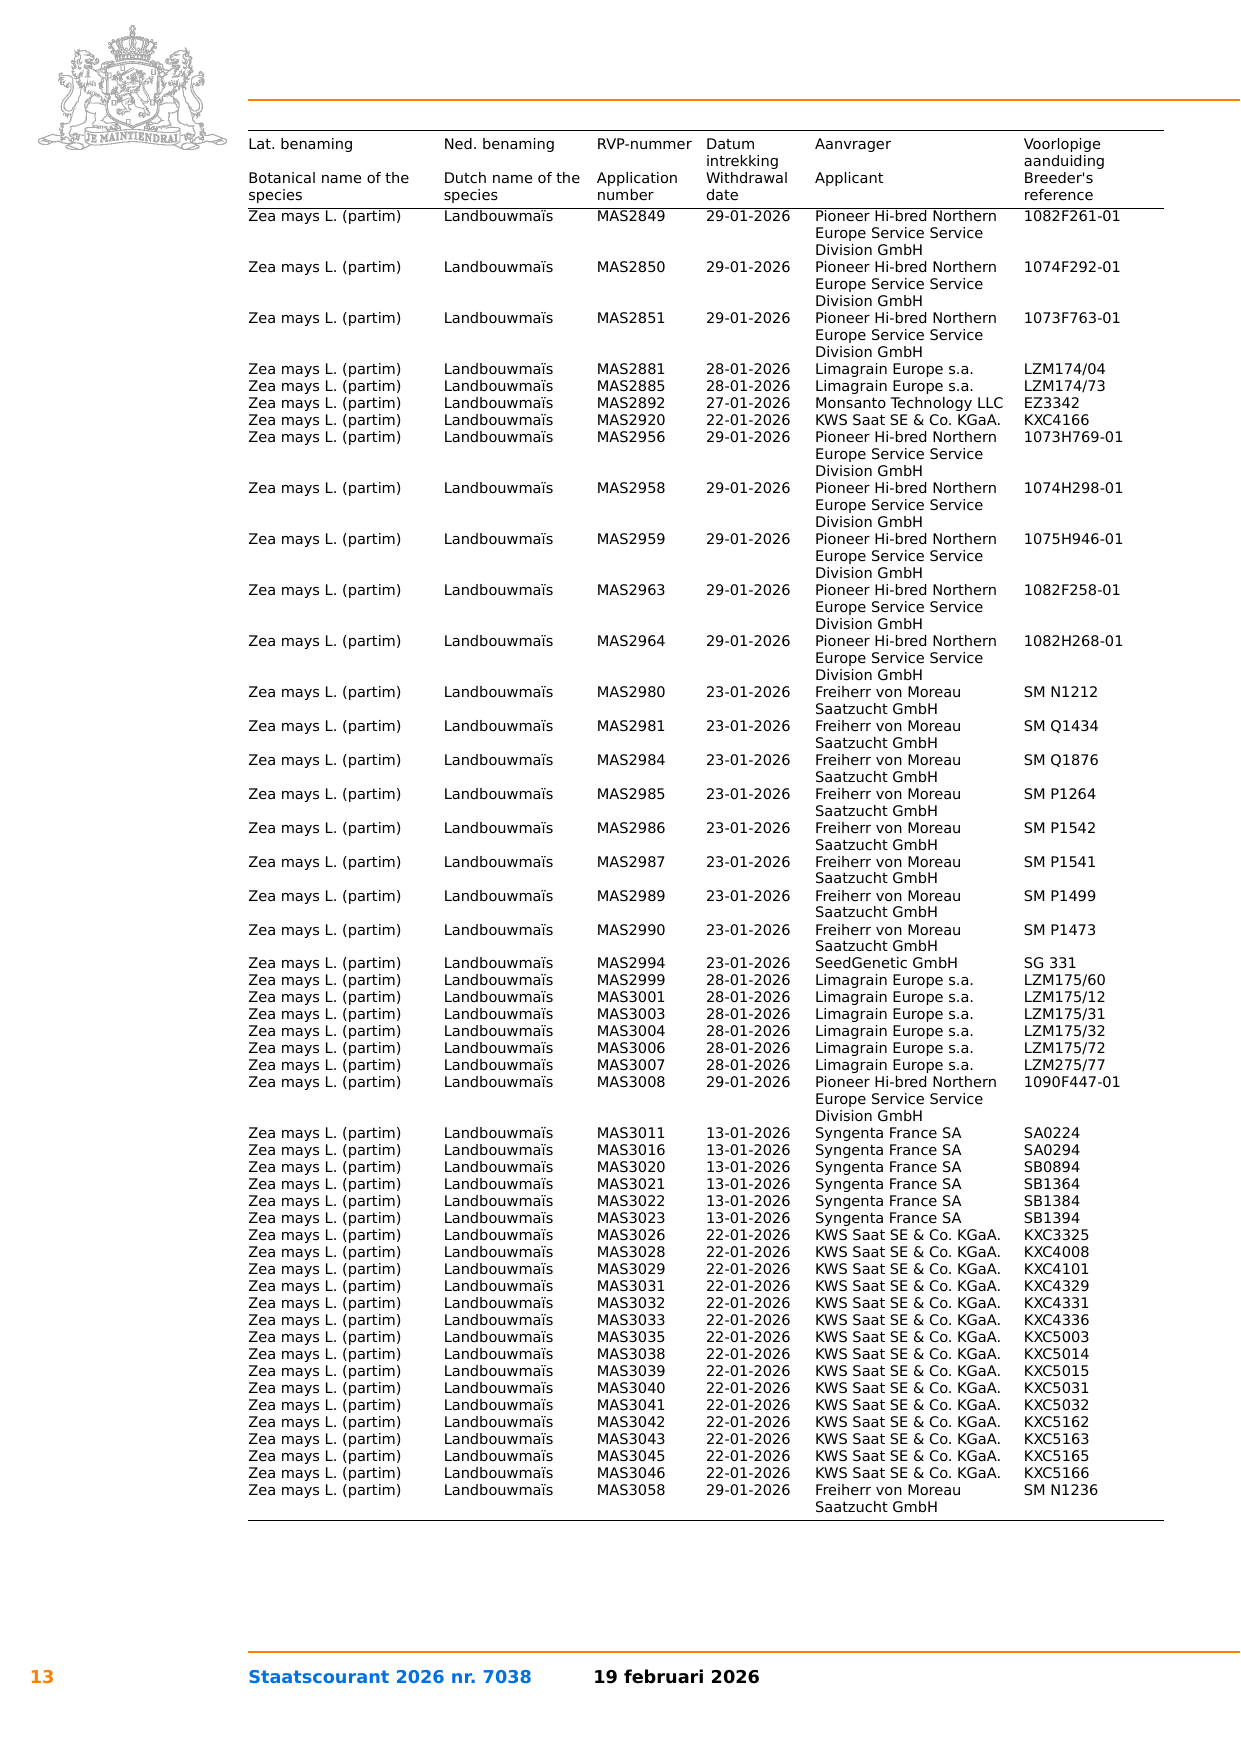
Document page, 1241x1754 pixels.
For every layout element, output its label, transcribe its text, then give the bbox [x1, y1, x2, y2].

table_cell SM N1212 [1018, 684, 1163, 718]
table_cell Syngenta France SA [809, 1125, 1018, 1142]
table_cell Landbouwmaïs [438, 1482, 591, 1520]
table_cell KXC3325 [1018, 1227, 1163, 1244]
table_cell Zea mays L. (partim) [248, 972, 438, 989]
table_cell SA0294 [1018, 1142, 1163, 1159]
table_cell Landbouwmaïs [438, 1074, 591, 1125]
table_cell 22-01-2026 [700, 1346, 809, 1363]
table_cell Limagrain Europe s.a. [809, 378, 1018, 395]
table_cell Zea mays L. (partim) [248, 412, 438, 429]
table_cell LZM175/31 [1018, 1006, 1163, 1023]
table_cell KWS Saat SE & Co. KGaA. [809, 1363, 1018, 1380]
table_cell KXC5165 [1018, 1448, 1163, 1465]
table_cell 22-01-2026 [700, 1312, 809, 1329]
table_cell EZ3342 [1018, 395, 1163, 412]
table_cell MAS2963 [591, 582, 700, 633]
table_cell KXC4331 [1018, 1295, 1163, 1312]
table_cell LZM275/77 [1018, 1057, 1163, 1074]
table_cell 29-01-2026 [700, 209, 809, 259]
table_cell MAS2984 [591, 752, 700, 786]
table_cell 22-01-2026 [700, 1329, 809, 1346]
table_cell 22-01-2026 [700, 1278, 809, 1295]
table_cell 22-01-2026 [700, 1448, 809, 1465]
table_cell Zea mays L. (partim) [248, 361, 438, 378]
table_cell MAS2849 [591, 209, 700, 259]
table_cell KXC4336 [1018, 1312, 1163, 1329]
table_cell LZM175/72 [1018, 1040, 1163, 1057]
table_cell Zea mays L. (partim) [248, 1227, 438, 1244]
table_cell KXC5014 [1018, 1346, 1163, 1363]
table_cell Landbouwmaïs [438, 429, 591, 480]
table_cell MAS3001 [591, 989, 700, 1006]
table_cell Zea mays L. (partim) [248, 1125, 438, 1142]
table_cell MAS2999 [591, 972, 700, 989]
table_cell Freiherr von Moreau Saatzucht GmbH [809, 786, 1018, 819]
table_cell KWS Saat SE & Co. KGaA. [809, 1414, 1018, 1431]
table_cell 22-01-2026 [700, 1380, 809, 1397]
table_cell Limagrain Europe s.a. [809, 1057, 1018, 1074]
table_cell Zea mays L. (partim) [248, 1006, 438, 1023]
table_cell Freiherr von Moreau Saatzucht GmbH [809, 752, 1018, 786]
table_cell Landbouwmaïs [438, 1448, 591, 1465]
table_cell 22-01-2026 [700, 1414, 809, 1431]
table_cell 23-01-2026 [700, 752, 809, 786]
table_cell Zea mays L. (partim) [248, 1431, 438, 1448]
table_cell Zea mays L. (partim) [248, 395, 438, 412]
table_cell Landbouwmaïs [438, 1023, 591, 1040]
table_cell Landbouwmaïs [438, 1125, 591, 1142]
table_cell Landbouwmaïs [438, 1278, 591, 1295]
table_cell MAS3021 [591, 1176, 700, 1193]
table_cell Zea mays L. (partim) [248, 1380, 438, 1397]
table_cell Landbouwmaïs [438, 1465, 591, 1482]
table_cell Zea mays L. (partim) [248, 1040, 438, 1057]
table_cell Pioneer Hi-bred Northern Europe Service Service Division GmbH [809, 1074, 1018, 1125]
table_cell Landbouwmaïs [438, 1312, 591, 1329]
table_cell LZM174/73 [1018, 378, 1163, 395]
table_cell 22-01-2026 [700, 1295, 809, 1312]
table_cell SM P1264 [1018, 786, 1163, 819]
table_cell MAS2985 [591, 786, 700, 819]
table_header RVP-nummer [591, 131, 700, 169]
table_cell MAS3043 [591, 1431, 700, 1448]
table_cell Zea mays L. (partim) [248, 378, 438, 395]
table_cell KWS Saat SE & Co. KGaA. [809, 1397, 1018, 1414]
table_cell MAS2981 [591, 718, 700, 752]
table_cell SM P1541 [1018, 854, 1163, 887]
table_cell MAS3058 [591, 1482, 700, 1520]
table_cell 13-01-2026 [700, 1125, 809, 1142]
table_cell Syngenta France SA [809, 1193, 1018, 1210]
table_cell Landbouwmaïs [438, 1193, 591, 1210]
table_cell 28-01-2026 [700, 378, 809, 395]
table_cell Pioneer Hi-bred Northern Europe Service Service Division GmbH [809, 633, 1018, 684]
table_cell Pioneer Hi-bred Northern Europe Service Service Division GmbH [809, 310, 1018, 361]
table_cell Landbouwmaïs [438, 1295, 591, 1312]
table_cell Limagrain Europe s.a. [809, 361, 1018, 378]
table_cell MAS2850 [591, 259, 700, 310]
table_cell KXC4329 [1018, 1278, 1163, 1295]
table_cell Syngenta France SA [809, 1210, 1018, 1227]
table_cell Landbouwmaïs [438, 378, 591, 395]
table_cell Landbouwmaïs [438, 1159, 591, 1176]
table_cell Zea mays L. (partim) [248, 1193, 438, 1210]
table_cell KXC5031 [1018, 1380, 1163, 1397]
table_cell Landbouwmaïs [438, 786, 591, 819]
table_cell Botanical name of the species [248, 170, 438, 208]
table_cell SeedGenetic GmbH [809, 955, 1018, 972]
table_cell 28-01-2026 [700, 1040, 809, 1057]
table_cell MAS2881 [591, 361, 700, 378]
table_cell 23-01-2026 [700, 854, 809, 887]
table_cell Landbouwmaïs [438, 1431, 591, 1448]
table_cell Landbouwmaïs [438, 633, 591, 684]
table_cell KXC5162 [1018, 1414, 1163, 1431]
table_cell MAS3026 [591, 1227, 700, 1244]
table_cell SG 331 [1018, 955, 1163, 972]
table_cell Landbouwmaïs [438, 752, 591, 786]
table_cell MAS2885 [591, 378, 700, 395]
table_cell Zea mays L. (partim) [248, 1261, 438, 1278]
table_cell KXC5032 [1018, 1397, 1163, 1414]
table_cell Limagrain Europe s.a. [809, 972, 1018, 989]
table_cell Freiherr von Moreau Saatzucht GmbH [809, 820, 1018, 853]
table_cell Landbouwmaïs [438, 1006, 591, 1023]
table_cell Zea mays L. (partim) [248, 1397, 438, 1414]
table_cell SB1384 [1018, 1193, 1163, 1210]
table_cell Pioneer Hi-bred Northern Europe Service Service Division GmbH [809, 582, 1018, 633]
table_cell Zea mays L. (partim) [248, 684, 438, 718]
table_cell MAS3039 [591, 1363, 700, 1380]
table_header Lat. benaming [248, 131, 438, 169]
table_cell 1074H298-01 [1018, 480, 1163, 531]
table_cell 29-01-2026 [700, 480, 809, 531]
table_cell 13-01-2026 [700, 1142, 809, 1159]
table_cell SB1364 [1018, 1176, 1163, 1193]
table_cell SM Q1876 [1018, 752, 1163, 786]
table_cell 1075H946-01 [1018, 531, 1163, 582]
table_cell Landbouwmaïs [438, 854, 591, 887]
table_cell 27-01-2026 [700, 395, 809, 412]
table_cell SM N1236 [1018, 1482, 1163, 1520]
table_cell SB0894 [1018, 1159, 1163, 1176]
table_cell 23-01-2026 [700, 820, 809, 853]
table_cell MAS3040 [591, 1380, 700, 1397]
table_cell Landbouwmaïs [438, 209, 591, 259]
table_cell 22-01-2026 [700, 1465, 809, 1482]
table_cell 29-01-2026 [700, 259, 809, 310]
table_cell Landbouwmaïs [438, 531, 591, 582]
table_cell KWS Saat SE & Co. KGaA. [809, 1244, 1018, 1261]
table_cell Landbouwmaïs [438, 718, 591, 752]
table_cell MAS3045 [591, 1448, 700, 1465]
table_cell Landbouwmaïs [438, 1380, 591, 1397]
table_cell 29-01-2026 [700, 310, 809, 361]
table_cell Limagrain Europe s.a. [809, 989, 1018, 1006]
picture [38, 25, 227, 150]
table_cell 23-01-2026 [700, 888, 809, 921]
table_cell Freiherr von Moreau Saatzucht GmbH [809, 684, 1018, 718]
table_cell Zea mays L. (partim) [248, 786, 438, 819]
table_cell 23-01-2026 [700, 684, 809, 718]
table_cell SA0224 [1018, 1125, 1163, 1142]
table_cell Zea mays L. (partim) [248, 1159, 438, 1176]
table_cell 1074F292-01 [1018, 259, 1163, 310]
table_cell 28-01-2026 [700, 972, 809, 989]
table_cell Landbouwmaïs [438, 921, 591, 955]
table_cell Zea mays L. (partim) [248, 531, 438, 582]
table_cell LZM175/12 [1018, 989, 1163, 1006]
table_cell Landbouwmaïs [438, 1057, 591, 1074]
table_cell SM P1499 [1018, 888, 1163, 921]
table_cell Zea mays L. (partim) [248, 1074, 438, 1125]
table_cell SB1394 [1018, 1210, 1163, 1227]
table_cell Zea mays L. (partim) [248, 209, 438, 259]
table_cell Monsanto Technology LLC [809, 395, 1018, 412]
table_cell Syngenta France SA [809, 1142, 1018, 1159]
table_cell KXC4008 [1018, 1244, 1163, 1261]
table_cell 28-01-2026 [700, 1006, 809, 1023]
table_cell Zea mays L. (partim) [248, 1176, 438, 1193]
table_header Ned. benaming [438, 131, 591, 169]
table_cell MAS2986 [591, 820, 700, 853]
table_cell 29-01-2026 [700, 1074, 809, 1125]
table_cell MAS2892 [591, 395, 700, 412]
table_cell Syngenta France SA [809, 1159, 1018, 1176]
table_cell 29-01-2026 [700, 582, 809, 633]
table_cell Zea mays L. (partim) [248, 888, 438, 921]
table_cell 29-01-2026 [700, 1482, 809, 1520]
table_cell MAS3046 [591, 1465, 700, 1482]
table_cell Withdrawal date [700, 170, 809, 208]
table_cell Pioneer Hi-bred Northern Europe Service Service Division GmbH [809, 429, 1018, 480]
table_cell Zea mays L. (partim) [248, 1210, 438, 1227]
table_cell 22-01-2026 [700, 1431, 809, 1448]
table_cell Zea mays L. (partim) [248, 718, 438, 752]
table_cell MAS2990 [591, 921, 700, 955]
table_cell Landbouwmaïs [438, 1329, 591, 1346]
table_cell Landbouwmaïs [438, 1176, 591, 1193]
table_cell Freiherr von Moreau Saatzucht GmbH [809, 718, 1018, 752]
table_cell Pioneer Hi-bred Northern Europe Service Service Division GmbH [809, 531, 1018, 582]
table_cell LZM175/32 [1018, 1023, 1163, 1040]
table_cell 1082H268-01 [1018, 633, 1163, 684]
table_cell MAS3023 [591, 1210, 700, 1227]
table_cell Zea mays L. (partim) [248, 310, 438, 361]
table_cell Zea mays L. (partim) [248, 1244, 438, 1261]
table_cell Landbouwmaïs [438, 1040, 591, 1057]
table_cell MAS2964 [591, 633, 700, 684]
table_cell MAS3031 [591, 1278, 700, 1295]
table_cell MAS2980 [591, 684, 700, 718]
table_cell Zea mays L. (partim) [248, 1363, 438, 1380]
table_cell Landbouwmaïs [438, 1363, 591, 1380]
table_cell KXC5015 [1018, 1363, 1163, 1380]
table_cell Zea mays L. (partim) [248, 1312, 438, 1329]
table_header Aanvrager [809, 131, 1018, 169]
table_cell Syngenta France SA [809, 1176, 1018, 1193]
table_cell Pioneer Hi-bred Northern Europe Service Service Division GmbH [809, 209, 1018, 259]
table_cell Zea mays L. (partim) [248, 1329, 438, 1346]
table_header Datum intrekking [700, 131, 809, 169]
table_cell Applicant [809, 170, 1018, 208]
table_cell MAS3032 [591, 1295, 700, 1312]
table_cell Zea mays L. (partim) [248, 582, 438, 633]
table_cell MAS2851 [591, 310, 700, 361]
table_cell MAS3028 [591, 1244, 700, 1261]
table_cell LZM175/60 [1018, 972, 1163, 989]
table_cell Landbouwmaïs [438, 310, 591, 361]
table_cell Pioneer Hi-bred Northern Europe Service Service Division GmbH [809, 259, 1018, 310]
table_cell KWS Saat SE & Co. KGaA. [809, 1278, 1018, 1295]
table_cell Breeder's reference [1018, 170, 1163, 208]
table_cell Landbouwmaïs [438, 972, 591, 989]
table_cell 22-01-2026 [700, 1227, 809, 1244]
table_cell Landbouwmaïs [438, 361, 591, 378]
table_cell 28-01-2026 [700, 1023, 809, 1040]
table_cell KWS Saat SE & Co. KGaA. [809, 1448, 1018, 1465]
table_cell Zea mays L. (partim) [248, 1278, 438, 1295]
table_cell Zea mays L. (partim) [248, 1465, 438, 1482]
table_cell 22-01-2026 [700, 1397, 809, 1414]
table_cell MAS3016 [591, 1142, 700, 1159]
table_cell Limagrain Europe s.a. [809, 1006, 1018, 1023]
table_cell Landbouwmaïs [438, 1142, 591, 1159]
table_cell Zea mays L. (partim) [248, 989, 438, 1006]
table_cell MAS2959 [591, 531, 700, 582]
table_cell KXC5163 [1018, 1431, 1163, 1448]
table_cell 1082F261-01 [1018, 209, 1163, 259]
table_cell Landbouwmaïs [438, 1227, 591, 1244]
table_cell 23-01-2026 [700, 955, 809, 972]
table_cell 23-01-2026 [700, 718, 809, 752]
table_cell Freiherr von Moreau Saatzucht GmbH [809, 888, 1018, 921]
table_cell 23-01-2026 [700, 786, 809, 819]
table_cell MAS2994 [591, 955, 700, 972]
table_cell Limagrain Europe s.a. [809, 1040, 1018, 1057]
table_cell MAS3007 [591, 1057, 700, 1074]
table_cell Limagrain Europe s.a. [809, 1023, 1018, 1040]
table_cell 29-01-2026 [700, 429, 809, 480]
table_cell Landbouwmaïs [438, 1210, 591, 1227]
table_cell 22-01-2026 [700, 1244, 809, 1261]
table_cell KXC5166 [1018, 1465, 1163, 1482]
table_cell MAS3011 [591, 1125, 700, 1142]
table_cell KWS Saat SE & Co. KGaA. [809, 1380, 1018, 1397]
table_cell KXC4101 [1018, 1261, 1163, 1278]
table_cell Zea mays L. (partim) [248, 752, 438, 786]
table_cell Zea mays L. (partim) [248, 1448, 438, 1465]
table_cell KWS Saat SE & Co. KGaA. [809, 1465, 1018, 1482]
table_cell KWS Saat SE & Co. KGaA. [809, 1295, 1018, 1312]
table_cell Zea mays L. (partim) [248, 1482, 438, 1520]
table_cell 1073H769-01 [1018, 429, 1163, 480]
table_cell Landbouwmaïs [438, 1397, 591, 1414]
table_cell Landbouwmaïs [438, 412, 591, 429]
table_cell MAS3008 [591, 1074, 700, 1125]
table_cell Zea mays L. (partim) [248, 1295, 438, 1312]
table_cell SM P1473 [1018, 921, 1163, 955]
table_cell Freiherr von Moreau Saatzucht GmbH [809, 854, 1018, 887]
table_cell Zea mays L. (partim) [248, 854, 438, 887]
table_cell Pioneer Hi-bred Northern Europe Service Service Division GmbH [809, 480, 1018, 531]
table_cell MAS3022 [591, 1193, 700, 1210]
table_cell MAS2958 [591, 480, 700, 531]
table_cell MAS3029 [591, 1261, 700, 1278]
table_cell KWS Saat SE & Co. KGaA. [809, 1312, 1018, 1329]
table_cell MAS2920 [591, 412, 700, 429]
table_cell KWS Saat SE & Co. KGaA. [809, 1431, 1018, 1448]
table_cell Landbouwmaïs [438, 582, 591, 633]
table_cell 1082F258-01 [1018, 582, 1163, 633]
table_cell MAS3035 [591, 1329, 700, 1346]
table_cell SM P1542 [1018, 820, 1163, 853]
table_cell Landbouwmaïs [438, 1261, 591, 1278]
table_cell 13-01-2026 [700, 1176, 809, 1193]
table_cell MAS3020 [591, 1159, 700, 1176]
table_cell Zea mays L. (partim) [248, 955, 438, 972]
table_cell 28-01-2026 [700, 1057, 809, 1074]
table_cell Zea mays L. (partim) [248, 429, 438, 480]
table_cell Zea mays L. (partim) [248, 1023, 438, 1040]
table_cell Landbouwmaïs [438, 820, 591, 853]
table_cell MAS3006 [591, 1040, 700, 1057]
table_cell MAS3042 [591, 1414, 700, 1431]
table_cell 13-01-2026 [700, 1193, 809, 1210]
table_cell KWS Saat SE & Co. KGaA. [809, 1329, 1018, 1346]
table_cell Zea mays L. (partim) [248, 1414, 438, 1431]
table_cell Landbouwmaïs [438, 480, 591, 531]
table_cell 29-01-2026 [700, 633, 809, 684]
table_cell Landbouwmaïs [438, 1346, 591, 1363]
table_cell MAS3004 [591, 1023, 700, 1040]
table_cell Zea mays L. (partim) [248, 480, 438, 531]
table_cell 1073F763-01 [1018, 310, 1163, 361]
table_cell Zea mays L. (partim) [248, 1346, 438, 1363]
table_cell Freiherr von Moreau Saatzucht GmbH [809, 921, 1018, 955]
table_header Voorlopige aanduiding [1018, 131, 1163, 169]
table_cell Zea mays L. (partim) [248, 1142, 438, 1159]
table_cell Zea mays L. (partim) [248, 921, 438, 955]
table_cell Landbouwmaïs [438, 955, 591, 972]
table_cell Landbouwmaïs [438, 1244, 591, 1261]
table_cell Landbouwmaïs [438, 888, 591, 921]
table_cell KWS Saat SE & Co. KGaA. [809, 412, 1018, 429]
table_cell Landbouwmaïs [438, 684, 591, 718]
table_cell 22-01-2026 [700, 1261, 809, 1278]
table_cell Freiherr von Moreau Saatzucht GmbH [809, 1482, 1018, 1520]
table_cell KWS Saat SE & Co. KGaA. [809, 1346, 1018, 1363]
table_cell MAS3038 [591, 1346, 700, 1363]
table_cell MAS2989 [591, 888, 700, 921]
table_cell MAS2956 [591, 429, 700, 480]
table_cell LZM174/04 [1018, 361, 1163, 378]
table_cell 13-01-2026 [700, 1210, 809, 1227]
table_cell Landbouwmaïs [438, 395, 591, 412]
table_cell 22-01-2026 [700, 412, 809, 429]
table_cell Application number [591, 170, 700, 208]
table_cell 22-01-2026 [700, 1363, 809, 1380]
table_cell 23-01-2026 [700, 921, 809, 955]
table_cell MAS3003 [591, 1006, 700, 1023]
table_cell KXC5003 [1018, 1329, 1163, 1346]
table_cell 28-01-2026 [700, 361, 809, 378]
table_cell 13-01-2026 [700, 1159, 809, 1176]
table_cell Landbouwmaïs [438, 989, 591, 1006]
table_cell KWS Saat SE & Co. KGaA. [809, 1227, 1018, 1244]
table_cell MAS2987 [591, 854, 700, 887]
table_cell Zea mays L. (partim) [248, 633, 438, 684]
table_cell Zea mays L. (partim) [248, 259, 438, 310]
table_cell 28-01-2026 [700, 989, 809, 1006]
table_cell KWS Saat SE & Co. KGaA. [809, 1261, 1018, 1278]
table_cell SM Q1434 [1018, 718, 1163, 752]
table_cell Landbouwmaïs [438, 1414, 591, 1431]
table_cell MAS3033 [591, 1312, 700, 1329]
table_cell MAS3041 [591, 1397, 700, 1414]
table_cell Zea mays L. (partim) [248, 820, 438, 853]
table_cell Zea mays L. (partim) [248, 1057, 438, 1074]
table_cell Dutch name of the species [438, 170, 591, 208]
table_cell 29-01-2026 [700, 531, 809, 582]
table_cell 1090F447-01 [1018, 1074, 1163, 1125]
table_cell Landbouwmaïs [438, 259, 591, 310]
table_cell KXC4166 [1018, 412, 1163, 429]
